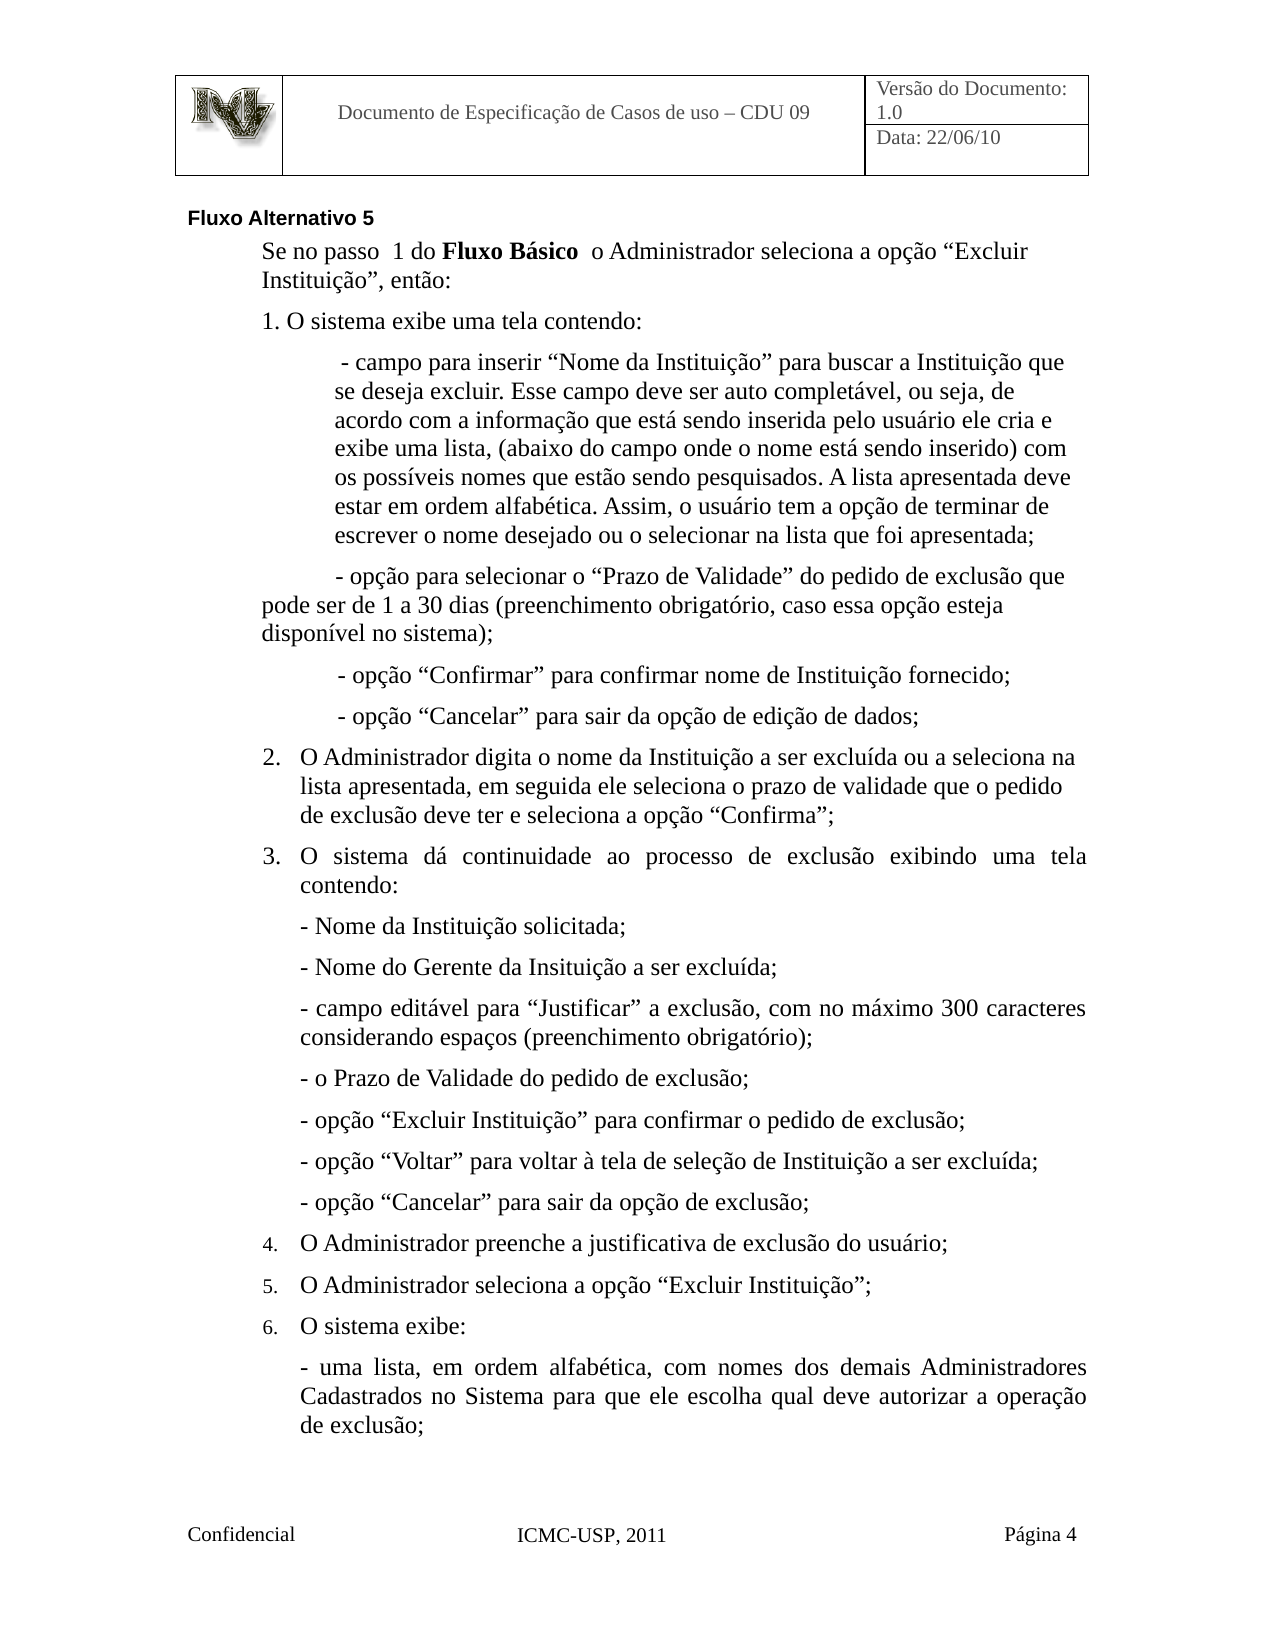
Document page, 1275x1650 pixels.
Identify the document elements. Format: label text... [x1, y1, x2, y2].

list - Nome da Instituição solicitada; [262, 911, 1087, 940]
list - opção “Cancelar” para sair da opção de exclusão; [262, 1187, 1087, 1216]
list - opção “Cancelar” para sair da opção de edição de dados; [300, 701, 1087, 730]
picture [186, 76, 277, 151]
list O Administrador seleciona a opção “Excluir Instituição”; [262, 1270, 1087, 1298]
list - campo editável para “Justificar” a exclusão, com no máximo 300 caracteres considerando espaços (preenchimento obrigatório); [262, 993, 1087, 1051]
list - opção “Voltar” para voltar à tela de seleção de Instituição a ser excluída; [262, 1146, 1087, 1175]
list - Nome do Gerente da Insituição a ser excluída; [262, 952, 1087, 981]
list - campo para inserir “Nome da Instituição” para buscar a Instituição que se deseja excluir. Esse campo deve ser auto completável, ou seja, de acordo com a informação que está sendo inserida pelo usuário ele cria e exibe uma lista, (abaixo do campo onde o nome está sendo inserido) com os possíveis nomes que estão sendo pesquisados. A lista apresentada deve estar em ordem alfabética. Assim, o usuário tem a opção de terminar de escrever o nome desejado ou o selecionar na lista que foi apresentada; [297, 347, 1087, 548]
list - o Prazo de Validade do pedido de exclusão; [262, 1063, 1087, 1092]
list - opção “Confirmar” para confirmar nome de Instituição fornecido; [300, 660, 1087, 688]
list O sistema exibe: [262, 1311, 1087, 1340]
list Se no passo 1 do Fluxo Básico o Administrador seleciona a opção “Excluir Instituição”, então: [187, 236, 1087, 293]
list - uma lista, em ordem alfabética, com nomes dos demais Administradores Cadastrados no Sistema para que ele escolha qual deve autorizar a operação de exclusão; [262, 1352, 1087, 1438]
list O sistema dá continuidade ao processo de exclusão exibindo uma tela contendo: [262, 841, 1087, 898]
list O Administrador preenche a justificativa de exclusão do usuário; [262, 1228, 1087, 1257]
list 1. O sistema exibe uma tela contendo: [187, 306, 1087, 335]
list O Administrador digita o nome da Instituição a ser excluída ou a seleciona na lista apresentada, em seguida ele seleciona o prazo de validade que o pedido de exclusão deve ter e seleciona a opção “Confirma”; [262, 742, 1087, 828]
subtitle Fluxo Alternativo 5 [187, 205, 1087, 230]
list - opção “Excluir Instituição” para confirmar o pedido de exclusão; [262, 1105, 1087, 1133]
list - opção para selecionar o “Prazo de Validade” do pedido de exclusão que pode ser de 1 a 30 dias (preenchimento obrigatório, caso essa opção esteja disponível no sistema); [187, 561, 1087, 647]
